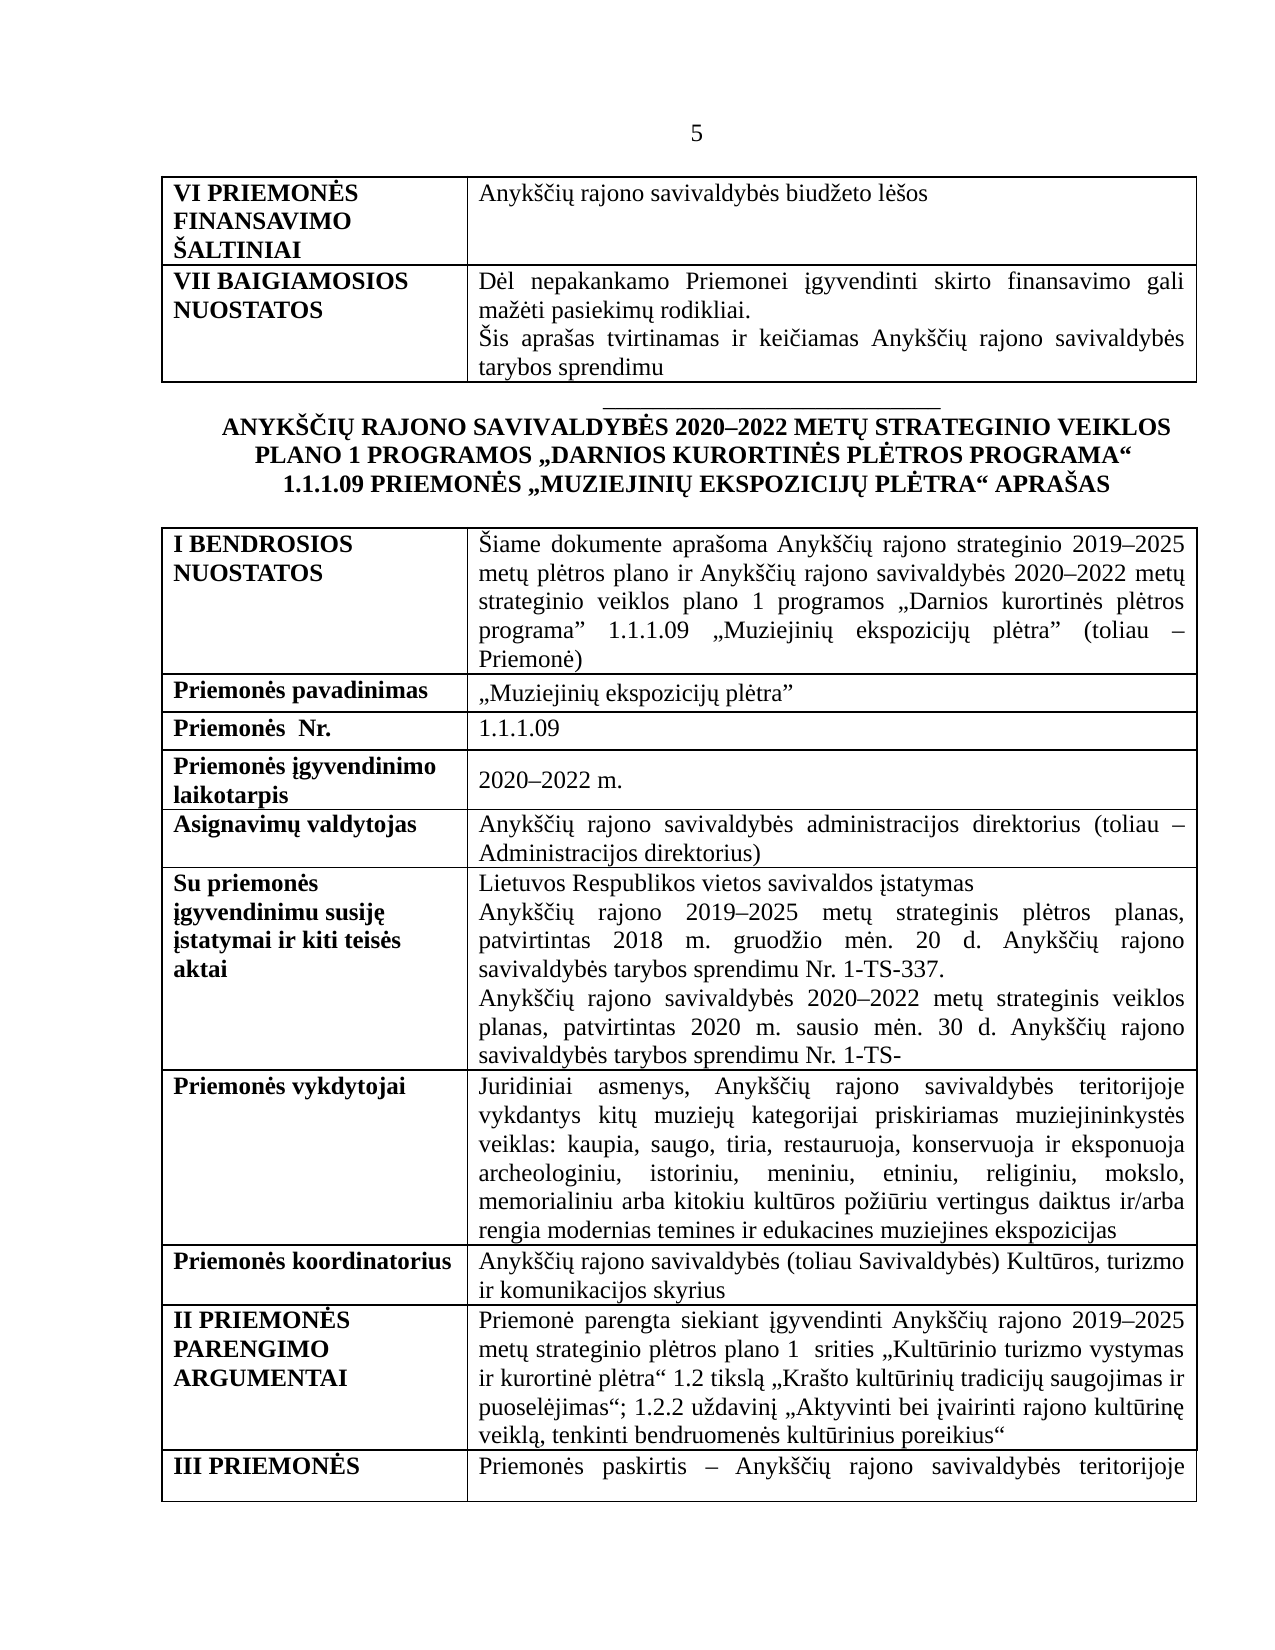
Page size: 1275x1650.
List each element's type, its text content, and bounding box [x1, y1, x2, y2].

table_header I BENDROSIOS NUOSTATOS [163, 529, 467, 673]
table_header Šiame dokumente aprašoma Anykščių rajono strateginio 2019–2025 metų plėtros plano ir Anykščių rajono savivaldybės 2020–2022 metų strateginio veiklos plano 1 programos „Darnios kurortinės plėtros programaˮ 1.1.1.09 „Muziejinių ekspozicijų plėtraˮ (toliau – Priemonė) [468, 529, 1196, 673]
text 1.1.1.09 PRIEMONĖS „MUZIEJINIŲ EKSPOZICIJŲ PLĖTRA“ APRAŠAS [177, 469, 1216, 498]
table_cell Lietuvos Respublikos vietos savivaldos įstatymas Anykščių rajono 2019–2025 metų strateginis plėtros planas, patvirtintas 2018 m. gruodžio mėn. 20 d. Anykščių rajono savivaldybės tarybos sprendimu Nr. 1-TS-337. Anykščių rajono savivaldybės 2020–2022 metų strateginis veiklos planas, patvirtintas 2020 m. sausio mėn. 30 d. Anykščių rajono savivaldybės tarybos sprendimu Nr. 1-TS- [468, 868, 1196, 1069]
table_cell Anykščių rajono savivaldybės biudžeto lėšos [468, 178, 1196, 264]
table_cell VI PRIEMONĖS FINANSAVIMO ŠALTINIAI [163, 178, 467, 264]
table_cell Priemonės paskirtis – Anykščių rajono savivaldybės teritorijoje [468, 1451, 1196, 1501]
table_cell Juridiniai asmenys, Anykščių rajono savivaldybės teritorijoje vykdantys kitų muziejų kategorijai priskiriamas muziejininkystės veiklas: kaupia, saugo, tiria, restauruoja, konservuoja ir eksponuoja archeologiniu, istoriniu, meniniu, etniniu, religiniu, mokslo, memorialiniu arba kitokiu kultūros požiūriu vertingus daiktus ir/arba rengia modernias temines ir edukacines muziejines ekspozicijas [468, 1071, 1196, 1244]
table_cell Priemonės pavadinimas [163, 675, 467, 711]
table_cell 2020–2022 m. [468, 751, 1196, 808]
table_cell Anykščių rajono savivaldybės (toliau Savivaldybės) Kultūros, turizmo ir komunikacijos skyrius [468, 1246, 1196, 1303]
table_cell VII BAIGIAMOSIOS NUOSTATOS [163, 266, 467, 381]
table_cell II PRIEMONĖS PARENGIMO ARGUMENTAI [163, 1306, 467, 1449]
text ANYKŠČIŲ RAJONO SAVIVALDYBĖS 2020–2022 METŲ STRATEGINIO VEIKLOS PLANO 1 PROGRAMOS „DARNIOS KURORTINĖS PLĖTROS PROGRAMA“ [177, 412, 1216, 469]
table_cell „Muziejinių ekspozicijų plėtraˮ [468, 675, 1196, 711]
table_cell Asignavimų valdytojas [163, 810, 467, 867]
table_cell Priemonė parengta siekiant įgyvendinti Anykščių rajono 2019–2025 metų strateginio plėtros plano 1 srities „Kultūrinio turizmo vystymas ir kurortinė plėtra“ 1.2 tikslą „Krašto kultūrinių tradicijų saugojimas ir puoselėjimas“; 1.2.2 uždavinį „Aktyvinti bei įvairinti rajono kultūrinę veiklą, tenkinti bendruomenės kultūrinius poreikius“ [468, 1306, 1196, 1449]
text ___________________________ [327, 383, 1216, 412]
table_cell Su priemonės įgyvendinimu susiję įstatymai ir kiti teisės aktai [163, 868, 467, 1069]
table_cell III PRIEMONĖS [163, 1451, 467, 1501]
table_cell Priemonės koordinatorius [163, 1246, 467, 1303]
table_cell 1.1.1.09 [468, 713, 1196, 749]
table_cell Priemonės įgyvendinimo laikotarpis [163, 751, 467, 808]
table_cell Anykščių rajono savivaldybės administracijos direktorius (toliau – Administracijos direktorius) [468, 810, 1196, 867]
table_cell Priemonės vykdytojai [163, 1071, 467, 1244]
table_cell Priemonės Nr. [163, 713, 467, 749]
table_cell Dėl nepakankamo Priemonei įgyvendinti skirto finansavimo gali mažėti pasiekimų rodikliai. Šis aprašas tvirtinamas ir keičiamas Anykščių rajono savivaldybės tarybos sprendimu [468, 266, 1196, 381]
